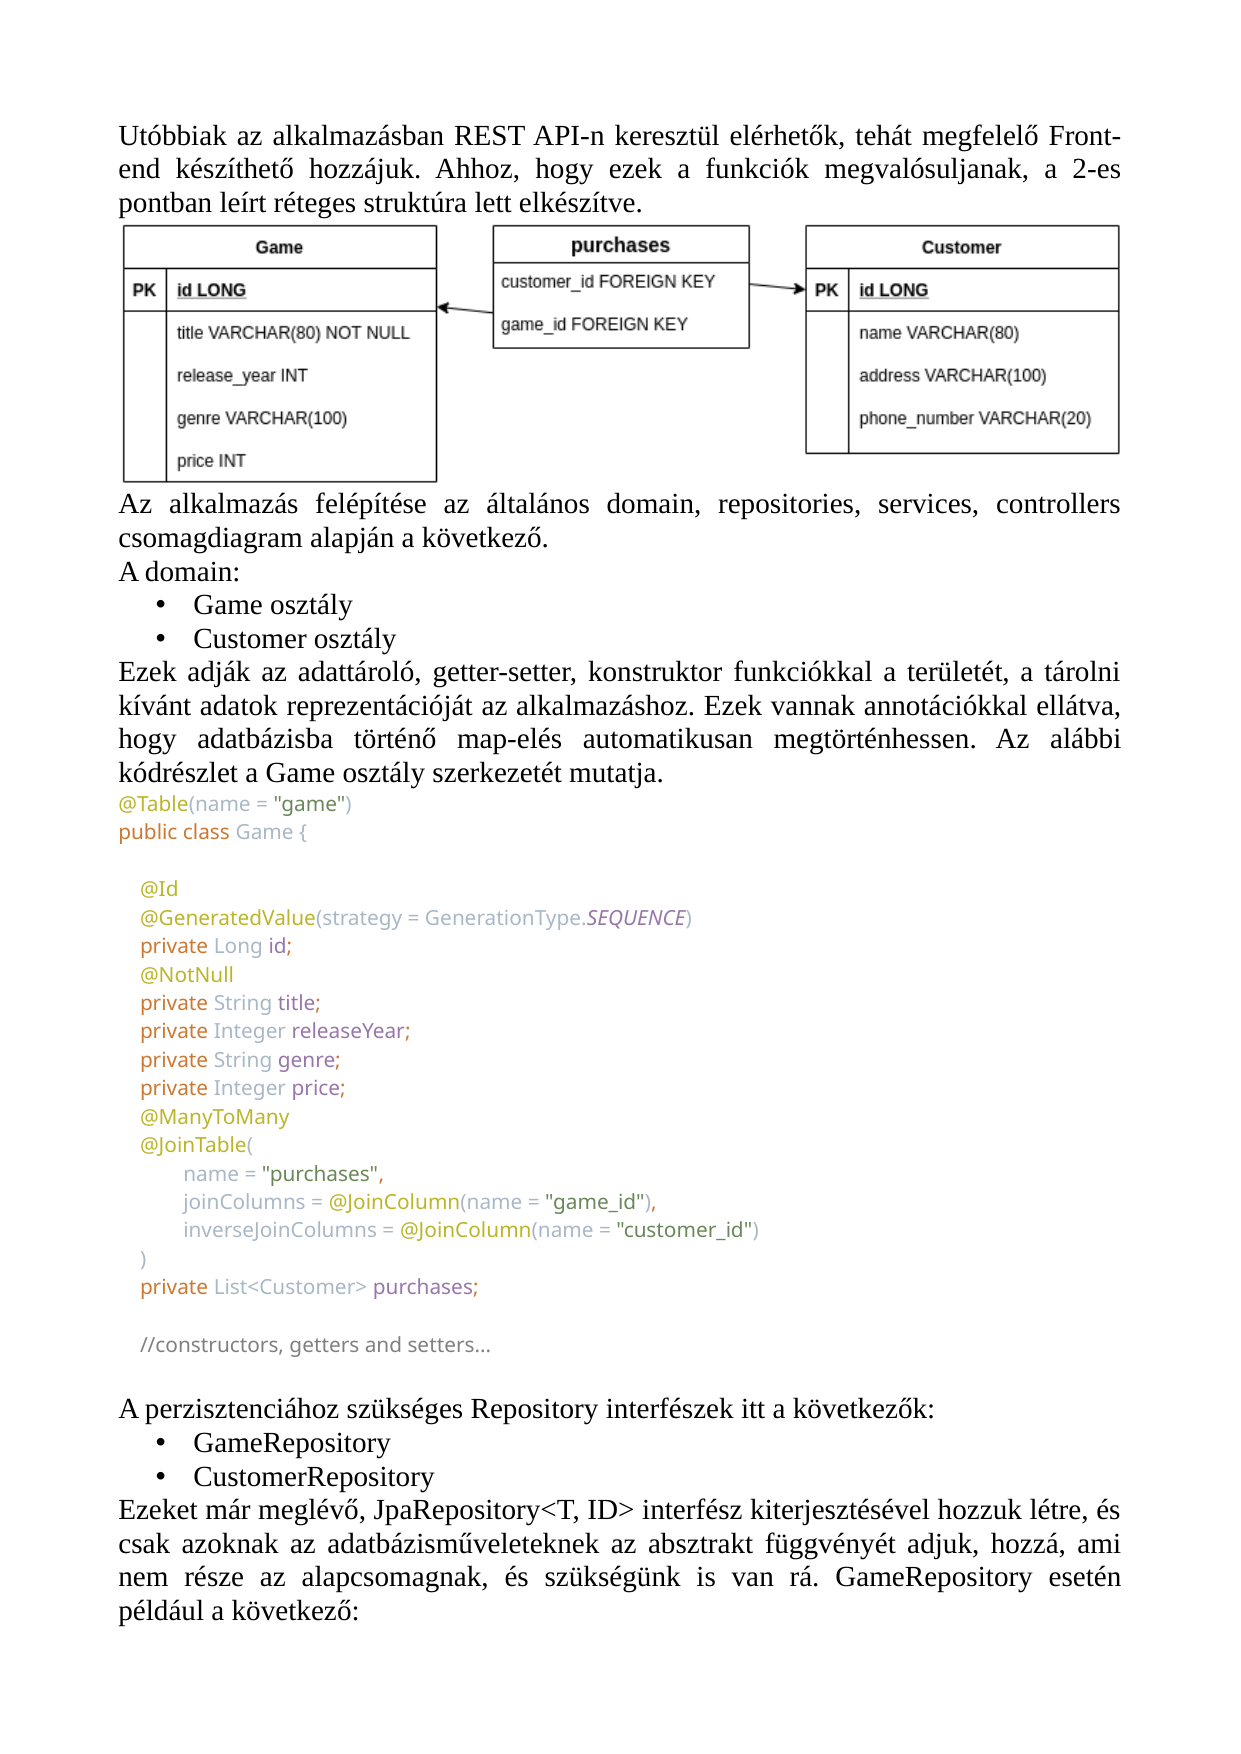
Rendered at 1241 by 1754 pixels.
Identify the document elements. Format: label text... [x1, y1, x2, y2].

text Ezeket már meglévő, JpaRepository<T, ID> interfész kiterjesztésével hozzuk létre, és csak azoknak az adatbázisműveleteknek az absztrakt függvényét adjuk, hozzá, ami nem része az alapcsomagnak, és szükségünk is van rá. GameRepository esetén például a következő: [118, 1492, 1122, 1627]
text A perzisztenciához szükséges Repository interfészek itt a következők: [118, 1392, 1122, 1425]
text @Table(name = "game") public class Game { @Id @GeneratedValue(strategy = GenerationType.SEQUENCE) private Long id; @NotNull private String title; private Integer releaseYear; private String genre; private Integer price; @ManyToMany @JoinTable( name = "purchases", joinColumns = @JoinColumn(name = "game_id"), inverseJoinColumns = @JoinColumn(name = "customer_id") ) private List<Customer> purchases; //constructors, getters and setters... [118, 789, 1122, 1358]
text Utóbbiak az alkalmazásban REST API-n keresztül elérhetők, tehát megfelelő Front-end készíthető hozzájuk. Ahhoz, hogy ezek a funkciók megvalósuljanak, a 2-es pontban leírt réteges struktúra lett elkészítve. [118, 118, 1122, 219]
text Az alkalmazás felépítése az általános domain, repositories, services, controllers csomagdiagram alapján a következő. [118, 487, 1122, 554]
list GameRepository [156, 1425, 1122, 1459]
picture [119, 221, 1124, 487]
text A domain: [118, 554, 1122, 587]
list CustomerRepository [156, 1459, 1122, 1492]
list Game osztály [156, 587, 1122, 621]
list Customer osztály [156, 621, 1122, 654]
text Ezek adják az adattároló, getter-setter, konstruktor funkciókkal a területét, a tárolni kívánt adatok reprezentációját az alkalmazáshoz. Ezek vannak annotációkkal ellátva, hogy adatbázisba történő map-elés automatikusan megtörténhessen. Az alábbi kódrészlet a Game osztály szerkezetét mutatja. [118, 654, 1122, 789]
